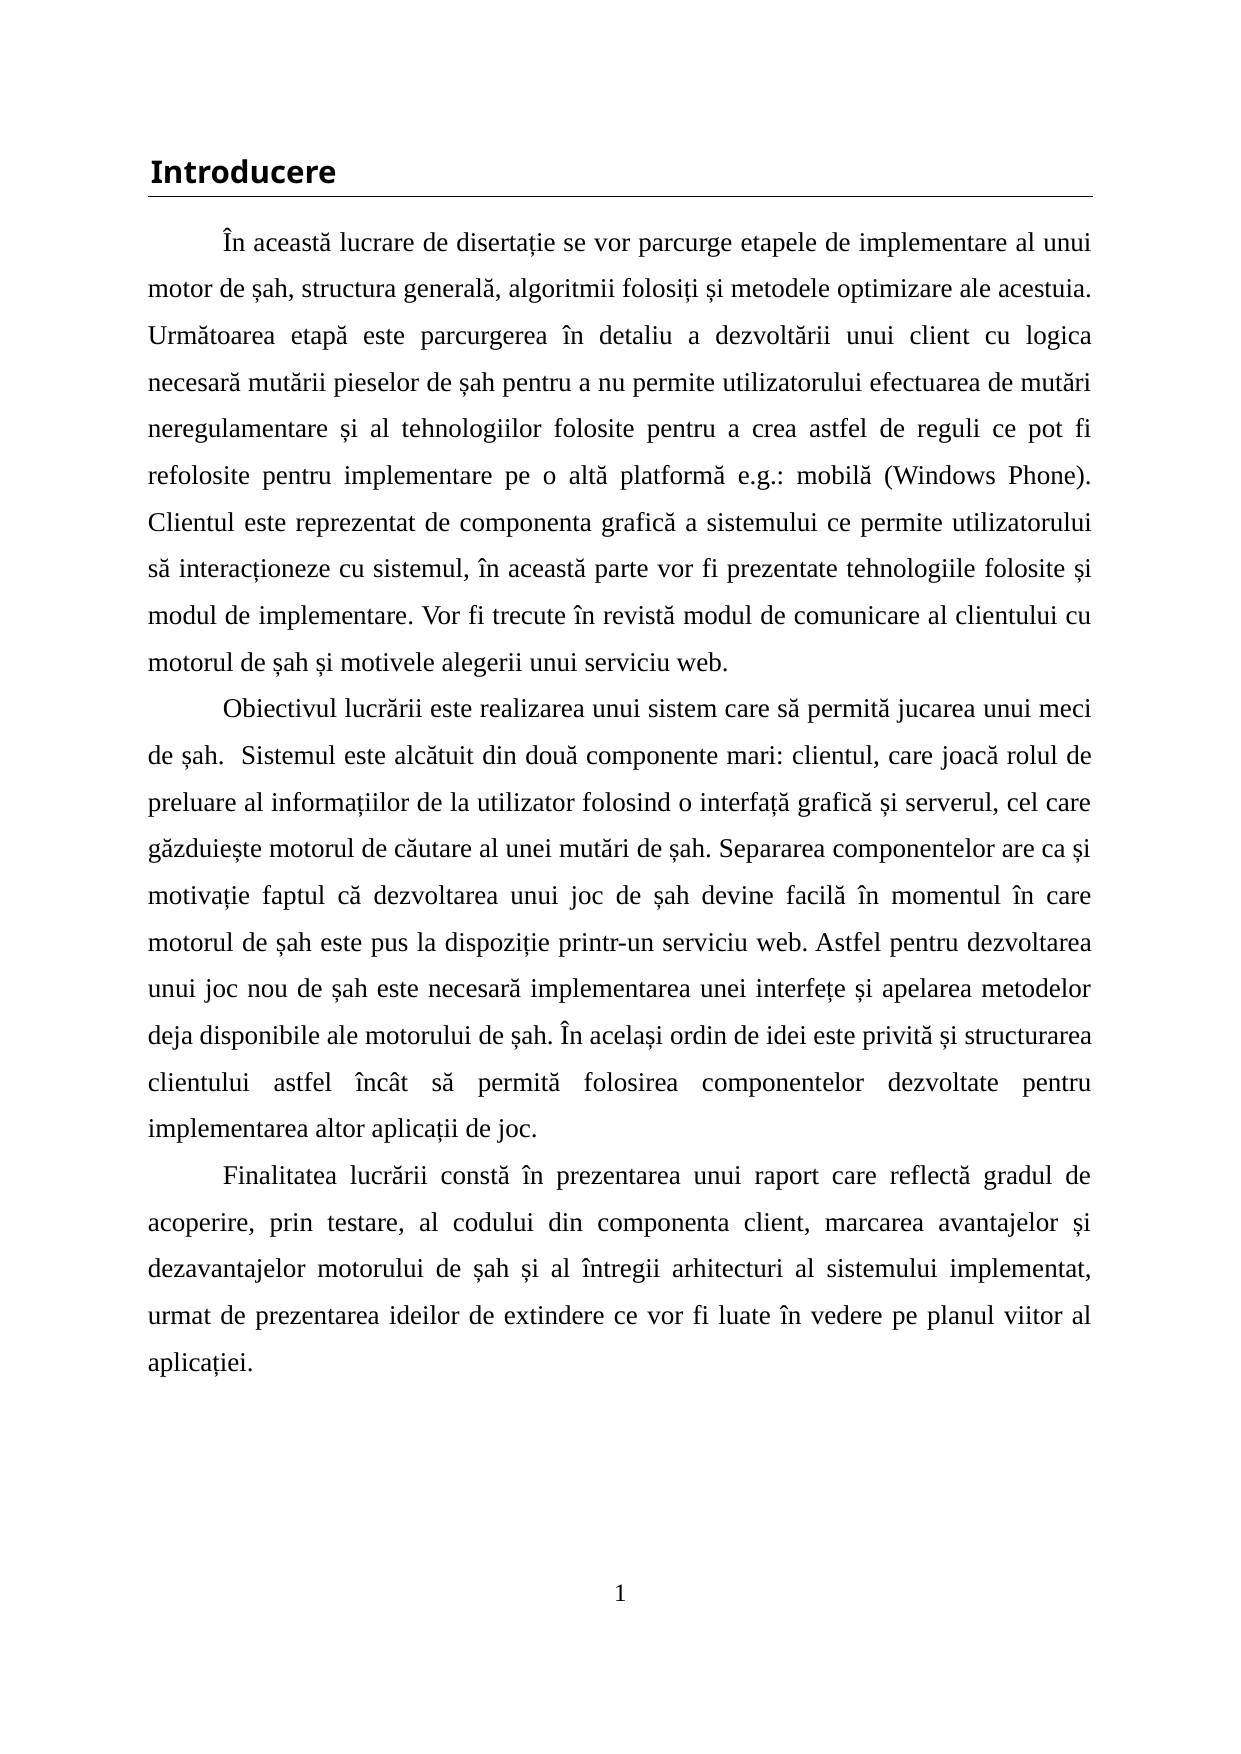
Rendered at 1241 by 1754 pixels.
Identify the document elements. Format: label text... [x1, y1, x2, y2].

text În această lucrare de disertație se vor parcurge etapele de implementare al unui motor de șah, structura generală, algoritmii folosiți și metodele optimizare ale acestuia. Următoarea etapă este parcurgerea în detaliu a dezvoltării unui client cu logica necesară mutării pieselor de șah pentru a nu permite utilizatorului efectuarea de mutări neregulamentare și al tehnologiilor folosite pentru a crea astfel de reguli ce pot fi refolosite pentru implementare pe o altă platformă e.g.: mobilă (Windows Phone). Clientul este reprezentat de componenta grafică a sistemului ce permite utilizatorului să interacționeze cu sistemul, în această parte vor fi prezentate tehnologiile folosite și modul de implementare. Vor fi trecute în revistă modul de comunicare al clientului cu motorul de șah și motivele alegerii unui serviciu web. [148, 226, 1093, 677]
text Finalitatea lucrării constă în prezentarea unui raport care reflectă gradul de acoperire, prin testare, al codului din componenta client, marcarea avantajelor și dezavantajelor motorului de șah și al întregii arhitecturi al sistemului implementat, urmat de prezentarea ideilor de extindere ce vor fi luate în vedere pe planul viitor al aplicației. [148, 1159, 1093, 1377]
text Obiectivul lucrării este realizarea unui sistem care să permită jucarea unui meci de șah. Sistemul este alcătuit din două componente mari: clientul, care joacă rolul de preluare al informațiilor de la utilizator folosind o interfață grafică și serverul, cel care găzduiește motorul de căutare al unei mutări de șah. Separarea componentelor are ca și motivație faptul că dezvoltarea unui joc de șah devine facilă în momentul în care motorul de șah este pus la dispoziție printr-un serviciu web. Astfel pentru dezvoltarea unui joc nou de șah este necesară implementarea unei interfețe și apelarea metodelor deja disponibile ale motorului de șah. În același ordin de idei este privită și structurarea clientului astfel încât să permită folosirea componentelor dezvoltate pentru implementarea altor aplicații de joc. [148, 692, 1093, 1143]
